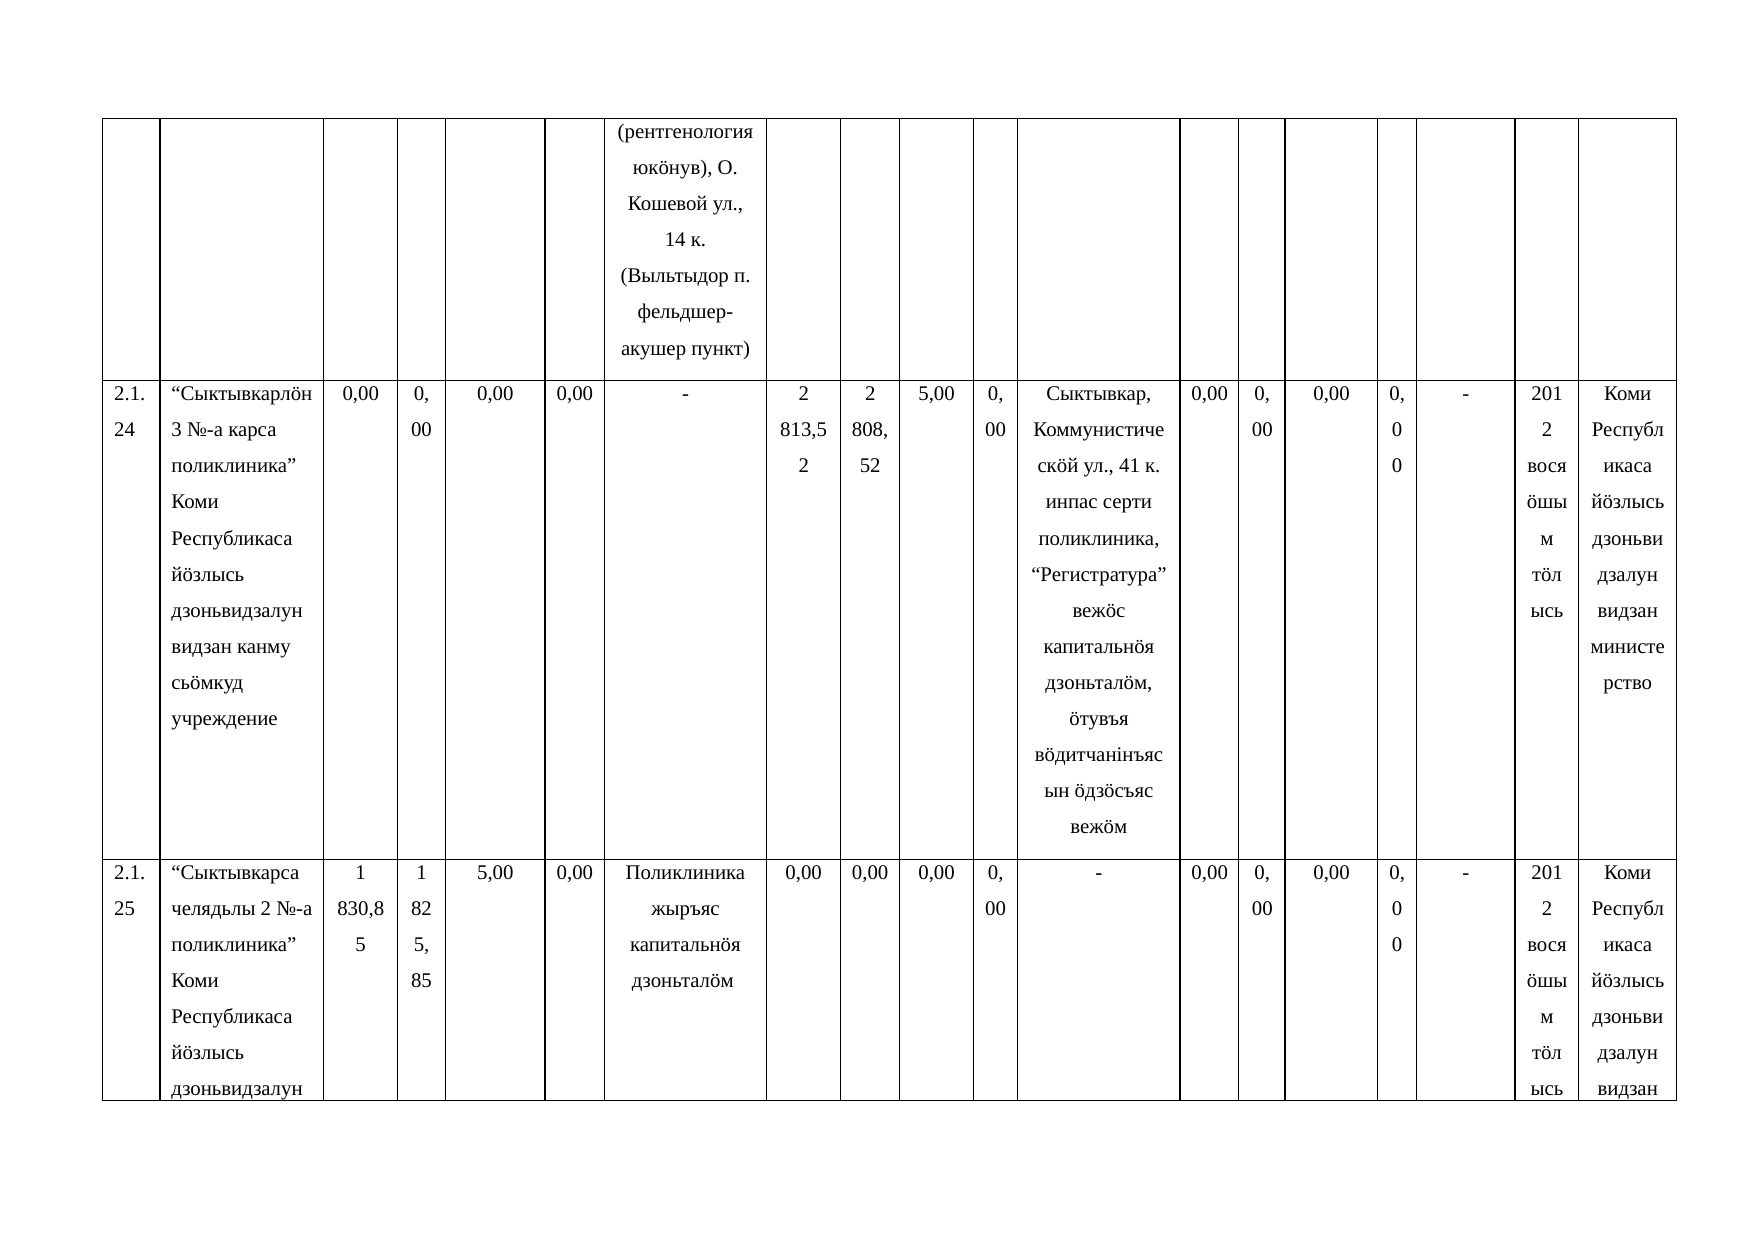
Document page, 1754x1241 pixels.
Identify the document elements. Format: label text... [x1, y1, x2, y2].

table_cell [841, 119, 899, 380]
table_cell [1516, 119, 1578, 380]
table_cell 0,00 [974, 381, 1017, 859]
table_cell 2.1.25 [103, 860, 159, 1100]
table_cell 0,00 [767, 860, 840, 1100]
table_cell - [1417, 860, 1514, 1100]
table_cell “Сыктывкарса челядьлы 2 №-а поликлиника” Коми Республикаса йӧзлысь дзоньвидзалун [161, 860, 323, 1100]
table_cell [1378, 119, 1416, 380]
table_cell [1579, 119, 1676, 380]
table_cell [1181, 119, 1238, 380]
table_cell 0,00 [1286, 860, 1377, 1100]
table_cell - [1417, 119, 1514, 380]
table_cell Сыктывкар, Коммунистическӧй ул., 41 к. инпас серти поликлиника, “Регистратура” вежӧс капитальнӧя дзоньталӧм, ӧтувъя вӧдитчанінъясын ӧдзӧсъяс вежӧм [1018, 381, 1179, 859]
table_cell 2012 вося ӧшым тӧлысь [1516, 860, 1578, 1100]
table_cell 0,00 [900, 860, 973, 1100]
table_cell [1286, 119, 1377, 380]
table_cell 0,00 [974, 860, 1017, 1100]
table_cell 0,00 [1181, 860, 1238, 1100]
table_cell 0,00 [841, 860, 899, 1100]
table_cell [398, 119, 445, 380]
table_cell [546, 119, 604, 380]
table_cell [974, 119, 1017, 380]
table_cell 0,00 [1378, 381, 1416, 859]
table_cell 0,00 [446, 381, 544, 859]
table_cell 0,00 [1378, 860, 1416, 1100]
table_cell 0,00 [1239, 860, 1284, 1100]
table_cell Коми Республикаса йӧзлысь дзоньвидзалун видзан министерство [1579, 381, 1676, 859]
table_cell Коми Республикаса йӧзлысь дзоньвидзалун видзан [1579, 860, 1676, 1100]
table_cell 5,00 [900, 381, 973, 859]
table_cell 2012 вося ӧшым тӧлысь [1516, 381, 1578, 859]
table_cell 0,00 [324, 381, 397, 859]
table_cell 0,00 [1286, 381, 1377, 859]
table_cell [767, 119, 840, 380]
table_cell “Сыктывкарлӧн 3 №-а карса поликлиника” Коми Республикаса йӧзлысь дзоньвидзалун видзан канму сьӧмкуд учреждение [161, 381, 323, 859]
table_cell [324, 119, 397, 380]
table_cell [446, 119, 544, 380]
table_cell 1 830,85 [324, 860, 397, 1100]
table_cell [103, 119, 159, 380]
table_cell 2.1.24 [103, 381, 159, 859]
table_cell 2 813,52 [767, 381, 840, 859]
table_cell 5,00 [446, 860, 544, 1100]
table_cell 2 808,52 [841, 381, 899, 859]
table_cell 0,00 [546, 381, 604, 859]
table_cell (рентгенология юкӧнув), О. Кошевой ул., 14 к. (Выльтыдор п. фельдшер-акушер пункт) [605, 119, 766, 380]
table_cell 1 825,85 [398, 860, 445, 1100]
table_cell Поликлиника жыръяс капитальнӧя дзоньталӧм [605, 860, 766, 1100]
table_cell 0,00 [1239, 381, 1284, 859]
table_cell [161, 119, 323, 380]
table_cell 0,00 [398, 381, 445, 859]
table_cell 0,00 [1181, 381, 1238, 859]
table_cell - [1018, 119, 1179, 380]
table_cell [1239, 119, 1284, 380]
table_cell - [1417, 381, 1514, 859]
table_cell [900, 119, 973, 380]
table_cell 0,00 [546, 860, 604, 1100]
table_cell - [605, 381, 766, 859]
table_cell - [1018, 860, 1179, 1100]
